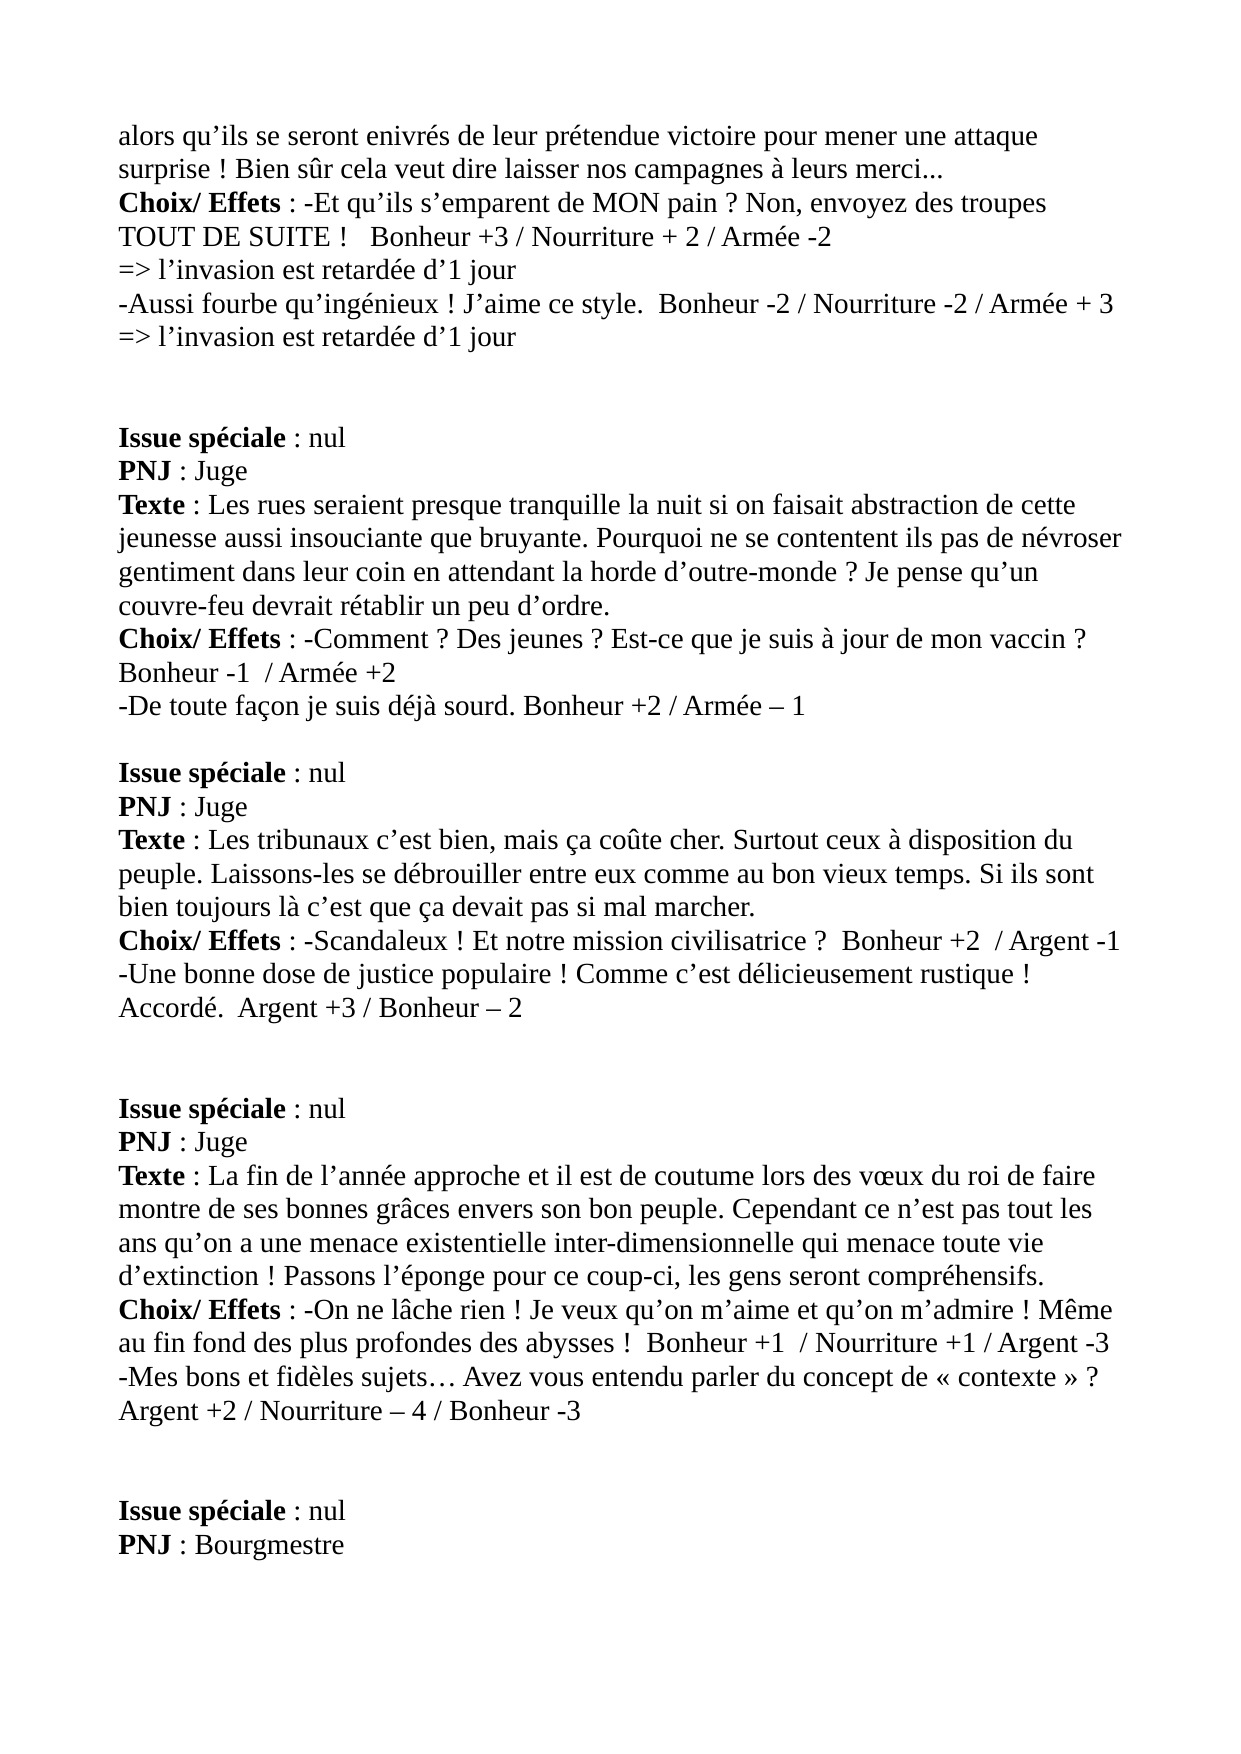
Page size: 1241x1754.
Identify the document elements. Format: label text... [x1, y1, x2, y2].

text Texte : Les rues seraient presque tranquille la nuit si on faisait abstraction de cette jeunesse aussi insouciante que bruyante. Pourquoi ne se contentent ils pas de névroser gentiment dans leur coin en attendant la horde d’outre-monde ? Je pense qu’un couvre-feu devrait rétablir un peu d’ordre. [118, 487, 1122, 621]
text Issue spéciale : nul [118, 420, 1122, 453]
text Issue spéciale : nul [118, 755, 1122, 789]
text -De toute façon je suis déjà sourd. Bonheur +2 / Armée – 1 [118, 688, 1122, 722]
text Issue spéciale : nul [118, 1493, 1122, 1527]
text Choix/ Effets : -Et qu’ils s’emparent de MON pain ? Non, envoyez des troupes TOUT DE SUITE ! Bonheur +3 / Nourriture + 2 / Armée -2 [118, 185, 1122, 252]
text -Mes bons et fidèles sujets… Avez vous entendu parler du concept de « contexte » ? Argent +2 / Nourriture – 4 / Bonheur -3 [118, 1359, 1122, 1426]
text => l’invasion est retardée d’1 jour [118, 252, 1122, 286]
text PNJ : Juge [118, 1124, 1122, 1158]
text -Une bonne dose de justice populaire ! Comme c’est délicieusement rustique ! Accordé. Argent +3 / Bonheur – 2 [118, 957, 1122, 1024]
text -Aussi fourbe qu’ingénieux ! J’aime ce style. Bonheur -2 / Nourriture -2 / Armée + 3 [118, 286, 1122, 319]
text Texte : Les tribunaux c’est bien, mais ça coûte cher. Surtout ceux à disposition du peuple. Laissons-les se débrouiller entre eux comme au bon vieux temps. Si ils sont bien toujours là c’est que ça devait pas si mal marcher. [118, 822, 1122, 923]
text Issue spéciale : nul [118, 1091, 1122, 1124]
text Choix/ Effets : -Scandaleux ! Et notre mission civilisatrice ? Bonheur +2 / Argent -1 [118, 923, 1122, 957]
text Texte : La fin de l’année approche et il est de coutume lors des vœux du roi de faire montre de ses bonnes grâces envers son bon peuple. Cependant ce n’est pas tout les ans qu’on a une menace existentielle inter-dimensionnelle qui menace toute vie d’extinction ! Passons l’éponge pour ce coup-ci, les gens seront compréhensifs. [118, 1158, 1122, 1292]
text Choix/ Effets : -On ne lâche rien ! Je veux qu’on m’aime et qu’on m’admire ! Même au fin fond des plus profondes des abysses ! Bonheur +1 / Nourriture +1 / Argent -3 [118, 1292, 1122, 1359]
text PNJ : Juge [118, 453, 1122, 487]
text => l’invasion est retardée d’1 jour [118, 319, 1122, 353]
text alors qu’ils se seront enivrés de leur prétendue victoire pour mener une attaque surprise ! Bien sûr cela veut dire laisser nos campagnes à leurs merci... [118, 118, 1122, 185]
text PNJ : Bourgmestre [118, 1527, 1122, 1560]
text PNJ : Juge [118, 789, 1122, 822]
text Choix/ Effets : -Comment ? Des jeunes ? Est-ce que je suis à jour de mon vaccin ? Bonheur -1 / Armée +2 [118, 621, 1122, 688]
